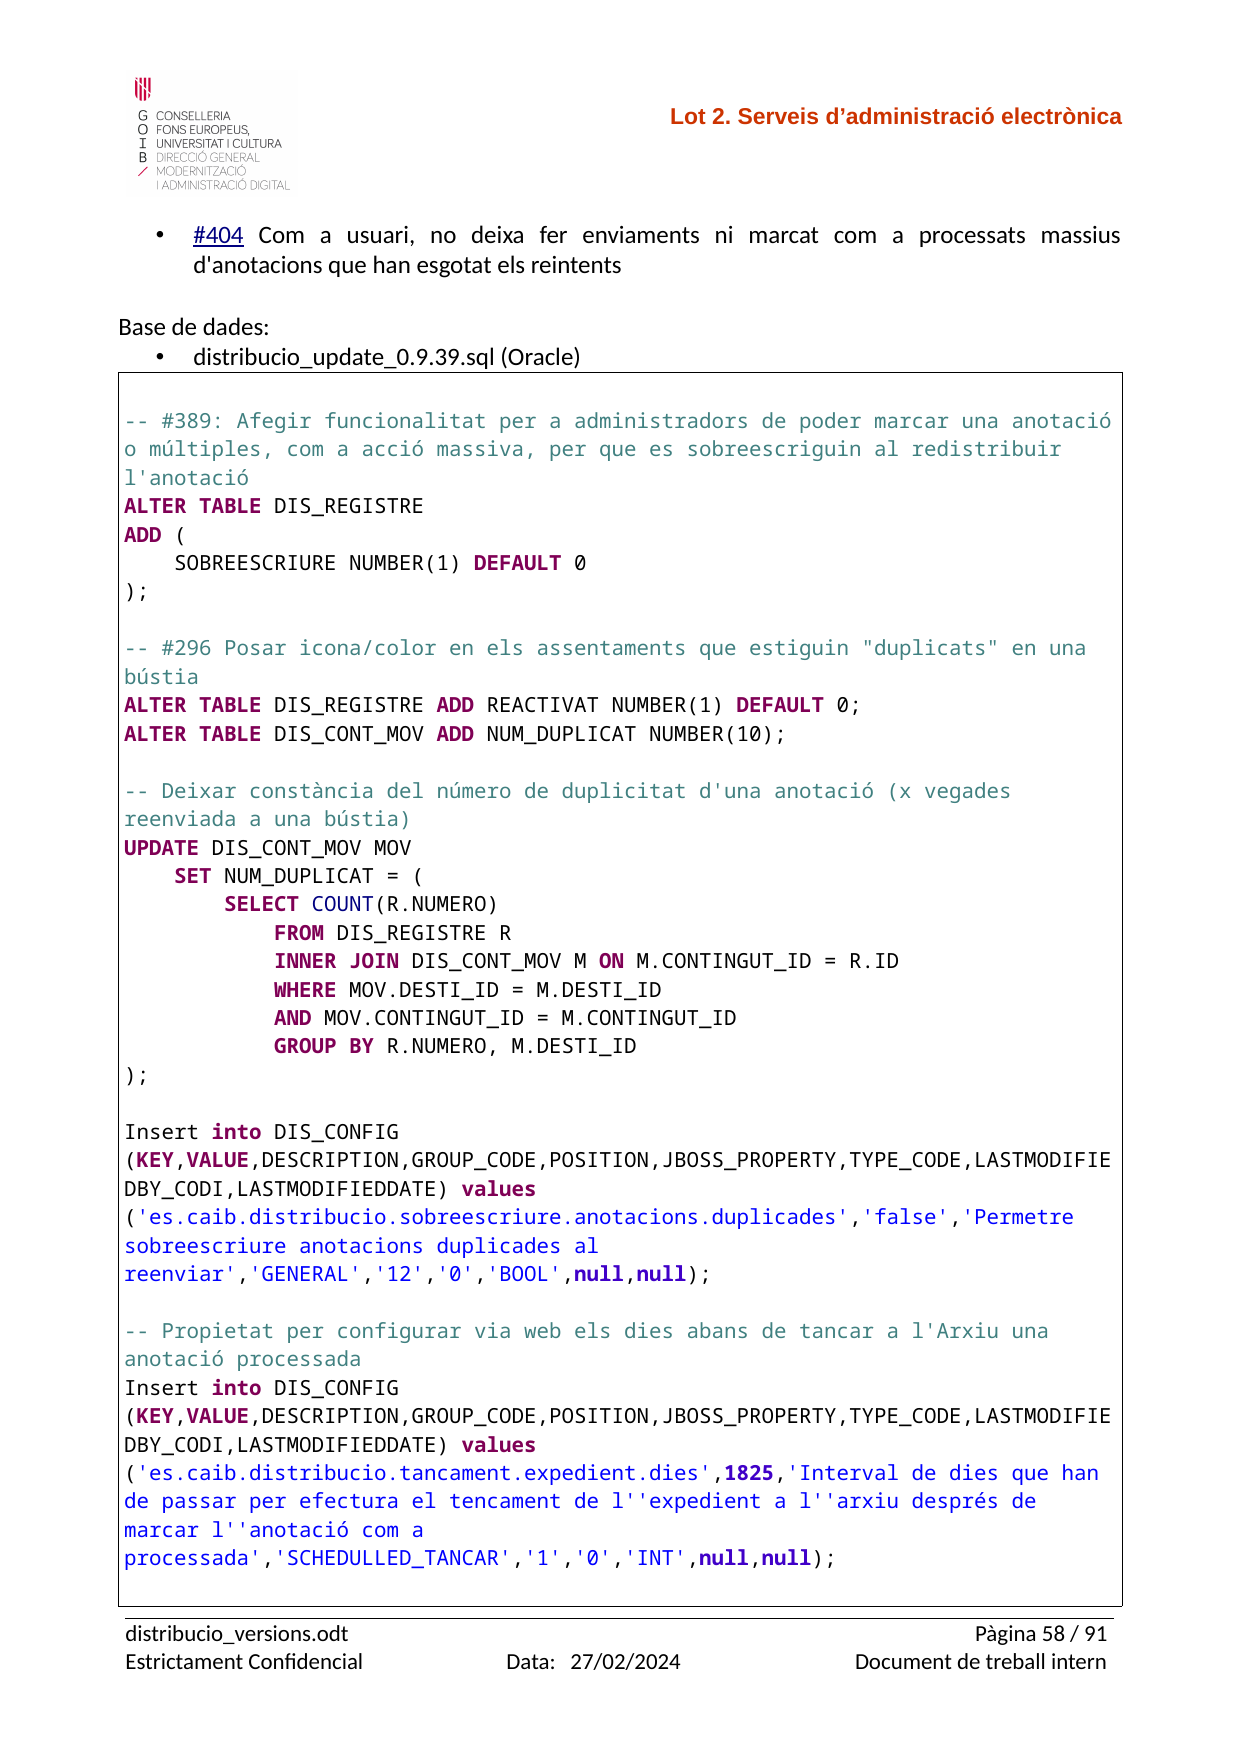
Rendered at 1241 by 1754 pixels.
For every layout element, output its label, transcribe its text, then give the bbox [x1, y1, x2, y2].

picture [126, 70, 299, 197]
text Base de dades: [118, 311, 1122, 341]
table_header -- #389: Afegir funcionalitat per a administradors de poder marcar una anotació o múltiples, com a acció massiva, per que es sobreescriguin al redistribuir l'anotació ALTER TABLE DIS_REGISTRE ADD ( SOBREESCRIURE NUMBER(1) DEFAULT 0 ); -- #296 Posar icona/color en els assentaments que estiguin "duplicats" en una bústia ALTER TABLE DIS_REGISTRE ADD REACTIVAT NUMBER(1) DEFAULT 0; ALTER TABLE DIS_CONT_MOV ADD NUM_DUPLICAT NUMBER(10); -- Deixar constància del número de duplicitat d'una anotació (x vegades reenviada a una bústia) UPDATE DIS_CONT_MOV MOV SET NUM_DUPLICAT = ( SELECT COUNT(R.NUMERO) FROM DIS_REGISTRE R INNER JOIN DIS_CONT_MOV M ON M.CONTINGUT_ID = R.ID WHERE MOV.DESTI_ID = M.DESTI_ID AND MOV.CONTINGUT_ID = M.CONTINGUT_ID GROUP BY R.NUMERO, M.DESTI_ID ); Insert into DIS_CONFIG (KEY,VALUE,DESCRIPTION,GROUP_CODE,POSITION,JBOSS_PROPERTY,TYPE_CODE,LASTMODIFIEDBY_CODI,LASTMODIFIEDDATE) values ('es.caib.distribucio.sobreescriure.anotacions.duplicades','false','Permetre sobreescriure anotacions duplicades al reenviar','GENERAL','12','0','BOOL',null,null); -- Propietat per configurar via web els dies abans de tancar a l'Arxiu una anotació processada Insert into DIS_CONFIG (KEY,VALUE,DESCRIPTION,GROUP_CODE,POSITION,JBOSS_PROPERTY,TYPE_CODE,LASTMODIFIEDBY_CODI,LASTMODIFIEDDATE) values ('es.caib.distribucio.tancament.expedient.dies',1825,'Interval de dies que han de passar per efectura el tencament de l''expedient a l''arxiu després de marcar l''anotació com a processada','SCHEDULLED_TANCAR','1','0','INT',null,null); [119, 373, 1122, 1606]
list distribucio_update_0.9.39.sql (Oracle) [156, 341, 1122, 372]
list #404 Com a usuari, no deixa fer enviaments ni marcat com a processats massius d'anotacions que han esgotat els reintents [156, 219, 1122, 280]
